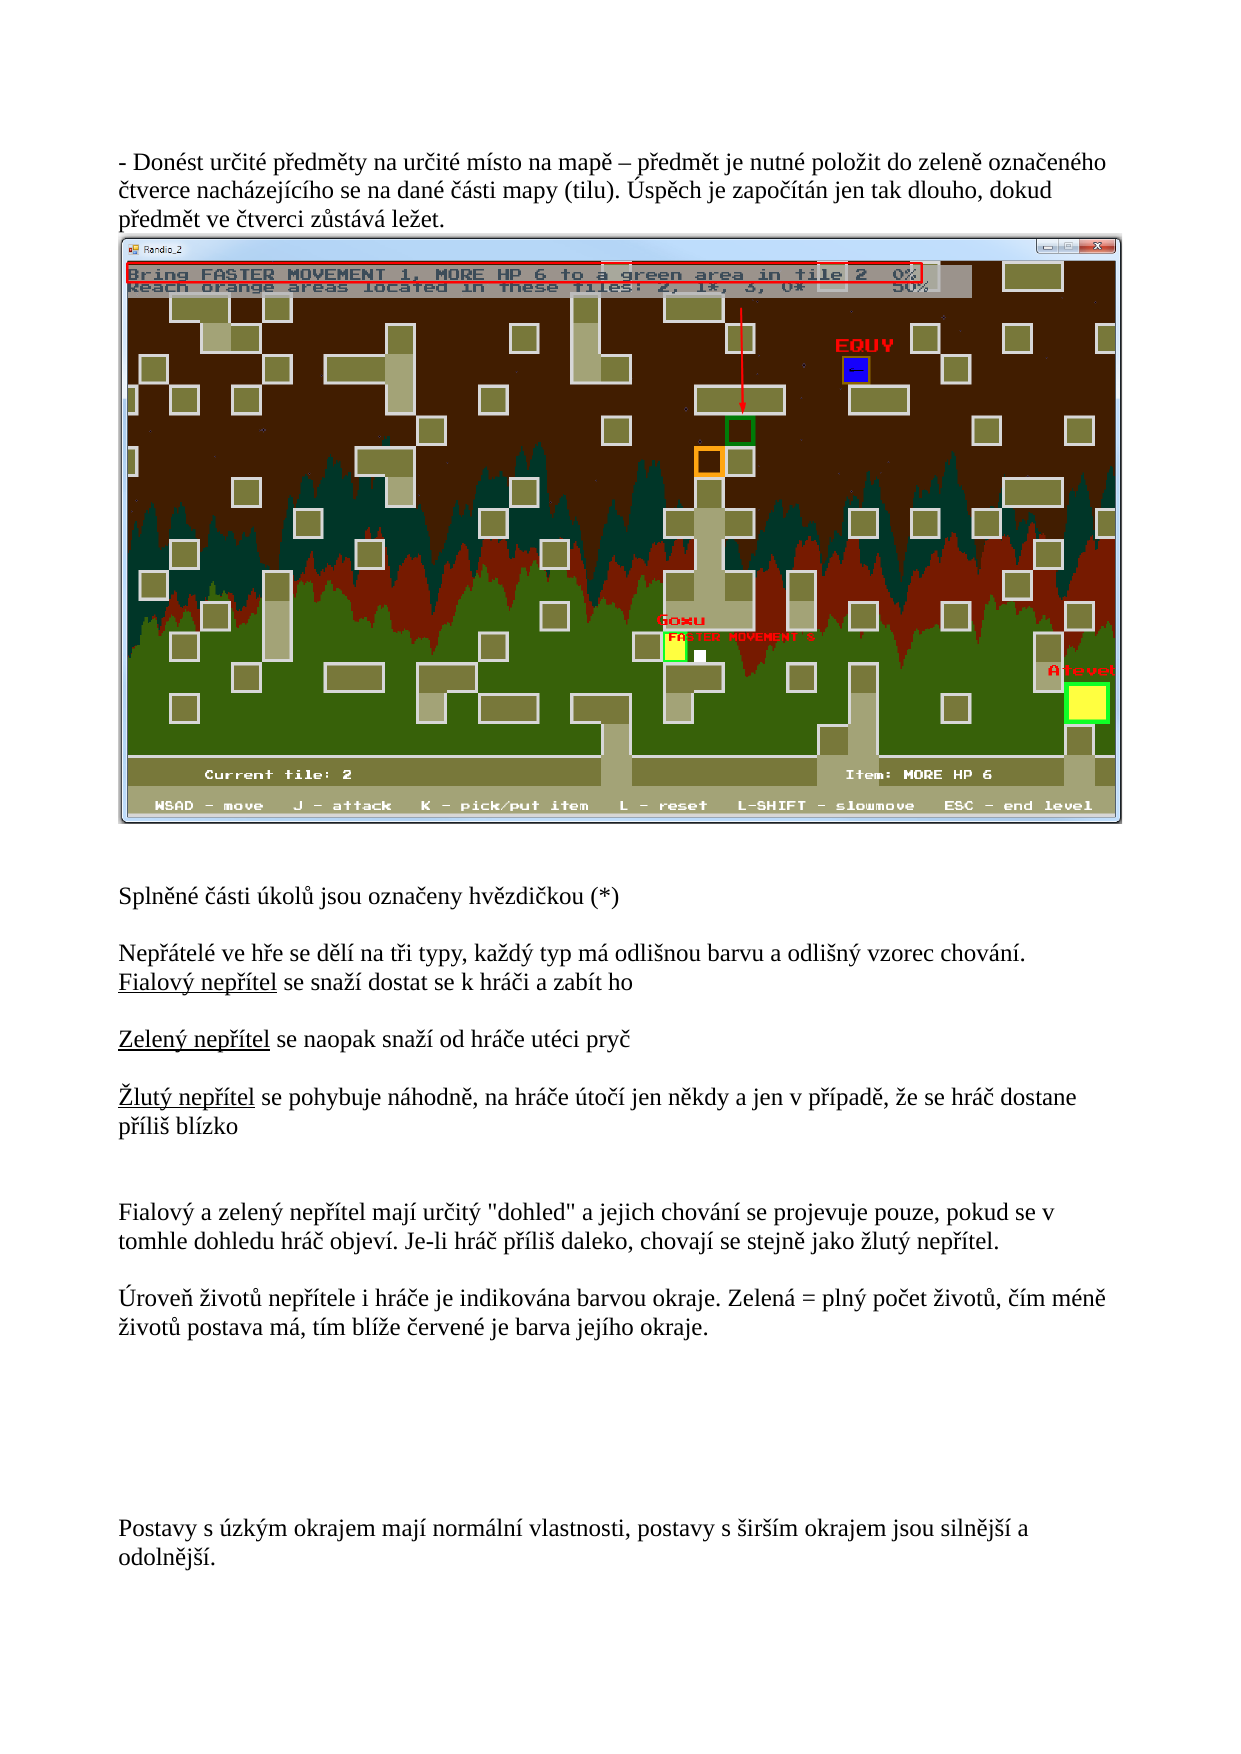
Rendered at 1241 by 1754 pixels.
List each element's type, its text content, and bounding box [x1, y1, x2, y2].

text Postavy s úzkým okrajem mají normální vlastnosti, postavy s širším okrajem jsou silnější a odolnější. [118, 1513, 1122, 1571]
text - Donést určité předměty na určité místo na mapě – předmět je nutné položit do zeleně označeného čtverce nacházejícího se na dané části mapy (tilu). Úspěch je započítán jen tak dlouho, dokud předmět ve čtverci zůstává ležet. [118, 147, 1122, 233]
text Úroveň životů nepřítele i hráče je indikována barvou okraje. Zelená = plný počet životů, čím méně životů postava má, tím blíže červené je barva jejího okraje. [118, 1283, 1122, 1341]
text Žlutý nepřítel se pohybuje náhodně, na hráče útočí jen někdy a jen v případě, že se hráč dostane příliš blízko [118, 1082, 1122, 1139]
text Fialový nepřítel se snaží dostat se k hráči a zabít ho [118, 967, 1122, 996]
text Zelený nepřítel se naopak snaží od hráče utéci pryč [118, 1024, 1122, 1053]
text Fialový a zelený nepřítel mají určitý "dohled" a jejich chování se projevuje pouze, pokud se v tomhle dohledu hráč objeví. Je-li hráč příliš daleko, chovají se stejně jako žlutý nepřítel. [118, 1197, 1122, 1254]
picture [118, 233, 1123, 824]
text Splněné části úkolů jsou označeny hvězdičkou (*) [118, 881, 1122, 909]
text Nepřátelé ve hře se dělí na tři typy, každý typ má odlišnou barvu a odlišný vzorec chování. [118, 938, 1122, 967]
